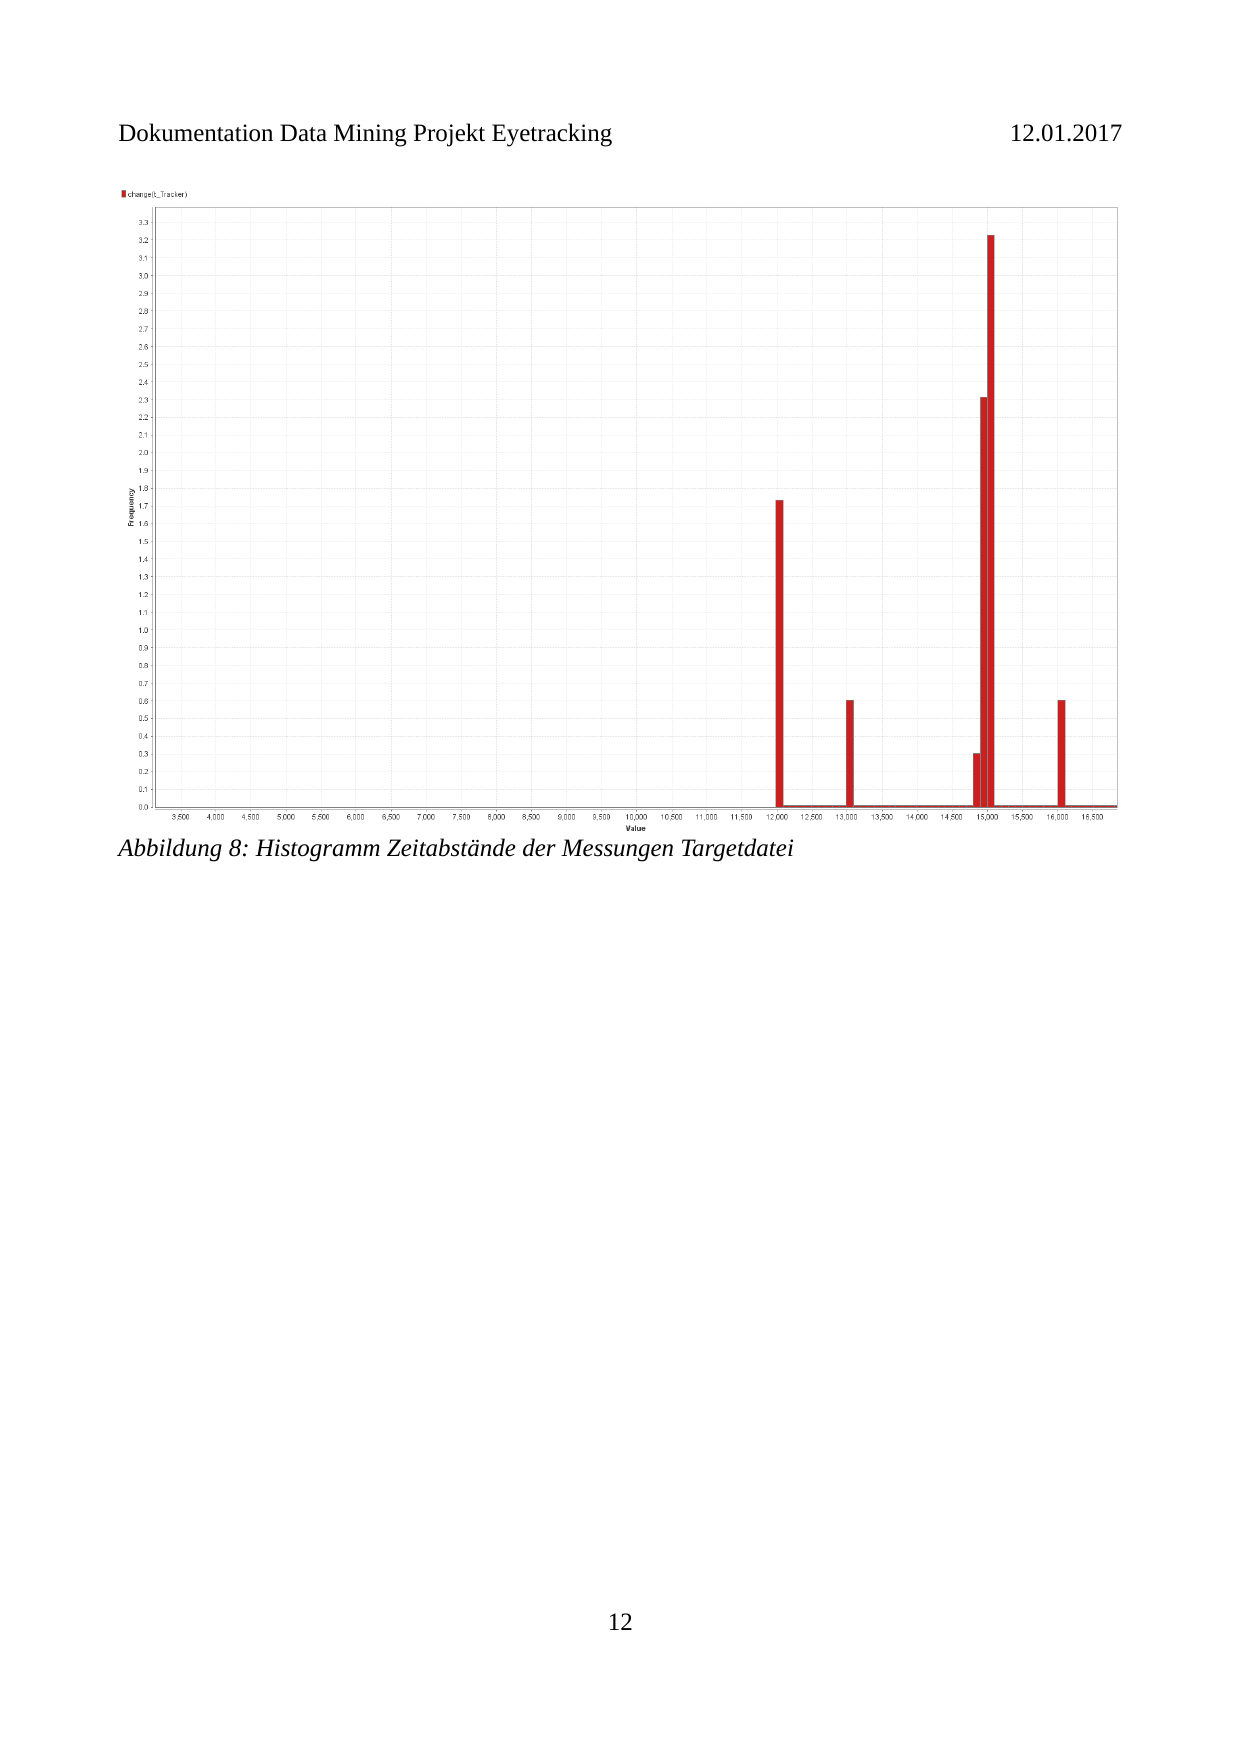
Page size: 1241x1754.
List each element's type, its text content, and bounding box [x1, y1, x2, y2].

text Abbildung 8: Histogramm Zeitabstände der Messungen Targetdatei [118, 833, 1122, 862]
picture [118, 188, 1123, 833]
